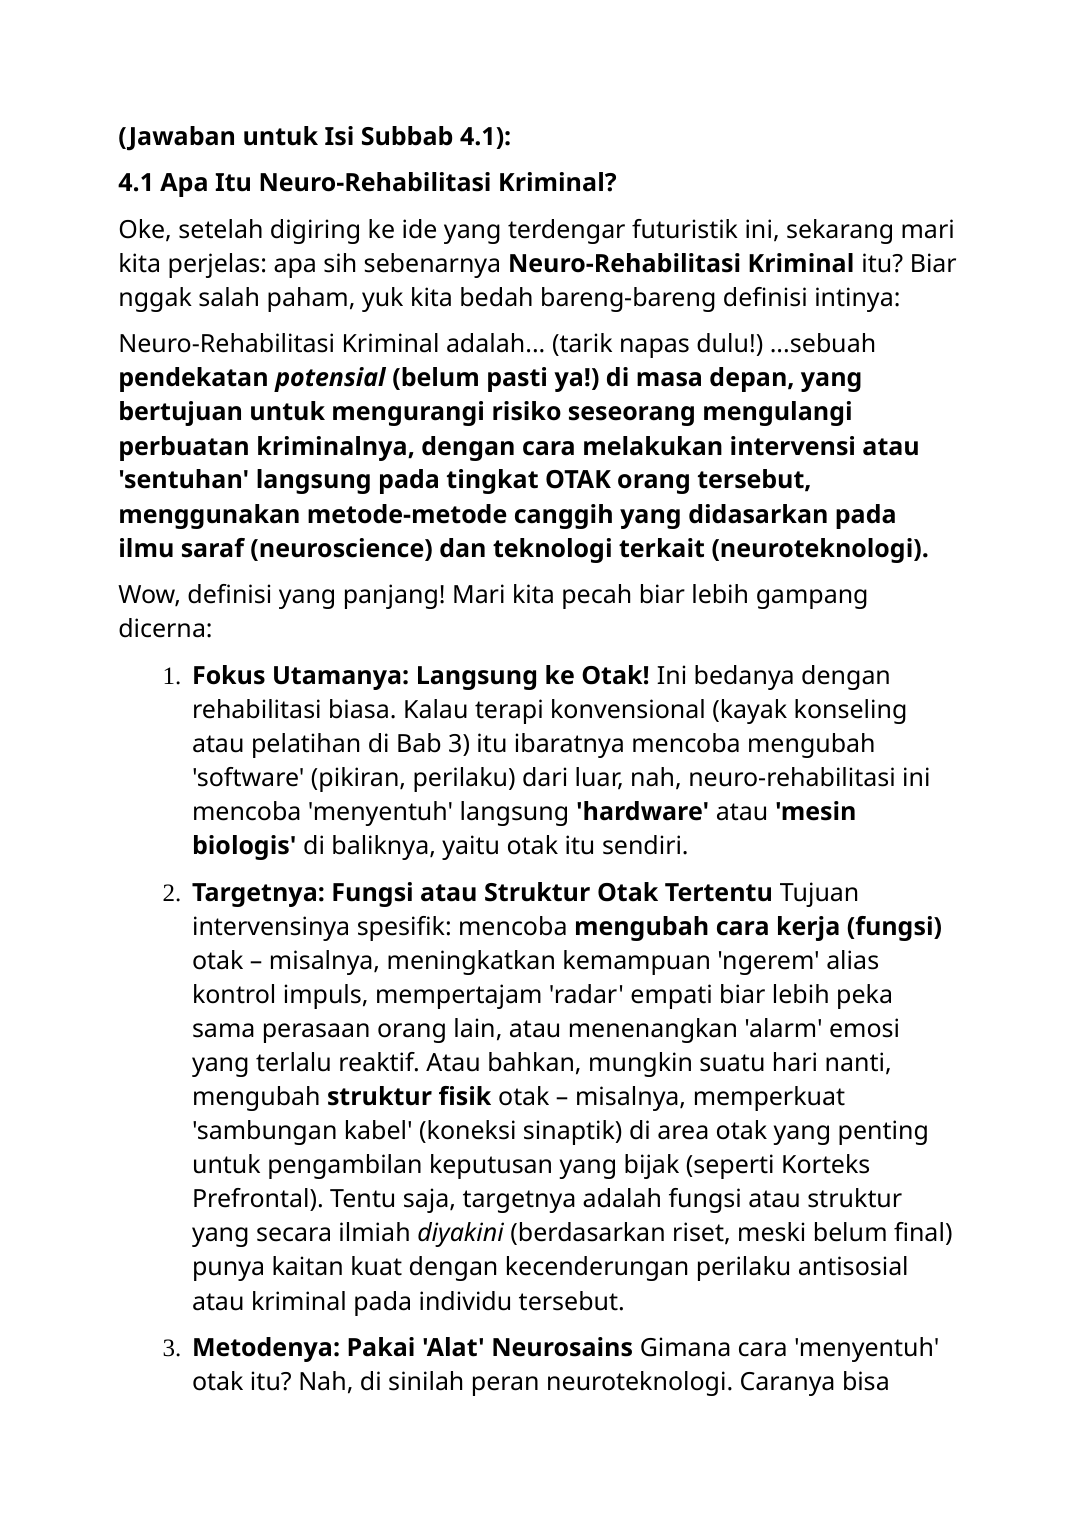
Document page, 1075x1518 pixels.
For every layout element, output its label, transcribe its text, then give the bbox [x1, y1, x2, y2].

text 4.1 Apa Itu Neuro-Rehabilitasi Kriminal? [118, 165, 957, 199]
text Wow, definisi yang panjang! Mari kita pecah biar lebih gampang dicerna: [118, 577, 957, 645]
list Targetnya: Fungsi atau Struktur Otak Tertentu Tujuan intervensinya spesifik: mencoba mengubah cara kerja (fungsi) otak – misalnya, meningkatkan kemampuan 'ngerem' alias kontrol impuls, mempertajam 'radar' empati biar lebih peka sama perasaan orang lain, atau menenangkan 'alarm' emosi yang terlalu reaktif. Atau bahkan, mungkin suatu hari nanti, mengubah struktur fisik otak – misalnya, memperkuat 'sambungan kabel' (koneksi sinaptik) di area otak yang penting untuk pengambilan keputusan yang bijak (seperti Korteks Prefrontal). Tentu saja, targetnya adalah fungsi atau struktur yang secara ilmiah diyakini (berdasarkan riset, meski belum final) punya kaitan kuat dengan kecenderungan perilaku antisosial atau kriminal pada individu tersebut. [162, 874, 957, 1317]
text Neuro-Rehabilitasi Kriminal adalah... (tarik napas dulu!) ...sebuah pendekatan potensial (belum pasti ya!) di masa depan, yang bertujuan untuk mengurangi risiko seseorang mengulangi perbuatan kriminalnya, dengan cara melakukan intervensi atau 'sentuhan' langsung pada tingkat OTAK orang tersebut, menggunakan metode-metode canggih yang didasarkan pada ilmu saraf (neuroscience) dan teknologi terkait (neuroteknologi). [118, 326, 957, 564]
list Fokus Utamanya: Langsung ke Otak! Ini bedanya dengan rehabilitasi biasa. Kalau terapi konvensional (kayak konseling atau pelatihan di Bab 3) itu ibaratnya mencoba mengubah 'software' (pikiran, perilaku) dari luar, nah, neuro-rehabilitasi ini mencoba 'menyentuh' langsung 'hardware' atau 'mesin biologis' di baliknya, yaitu otak itu sendiri. [162, 657, 957, 862]
list Metodenya: Pakai 'Alat' Neurosains Gimana cara 'menyentuh' otak itu? Nah, di sinilah peran neuroteknologi. Caranya bisa [162, 1330, 957, 1398]
text (Jawaban untuk Isi Subbab 4.1): [118, 118, 957, 152]
text Oke, setelah digiring ke ide yang terdengar futuristik ini, sekarang mari kita perjelas: apa sih sebenarnya Neuro-Rehabilitasi Kriminal itu? Biar nggak salah paham, yuk kita bedah bareng-bareng definisi intinya: [118, 211, 957, 313]
